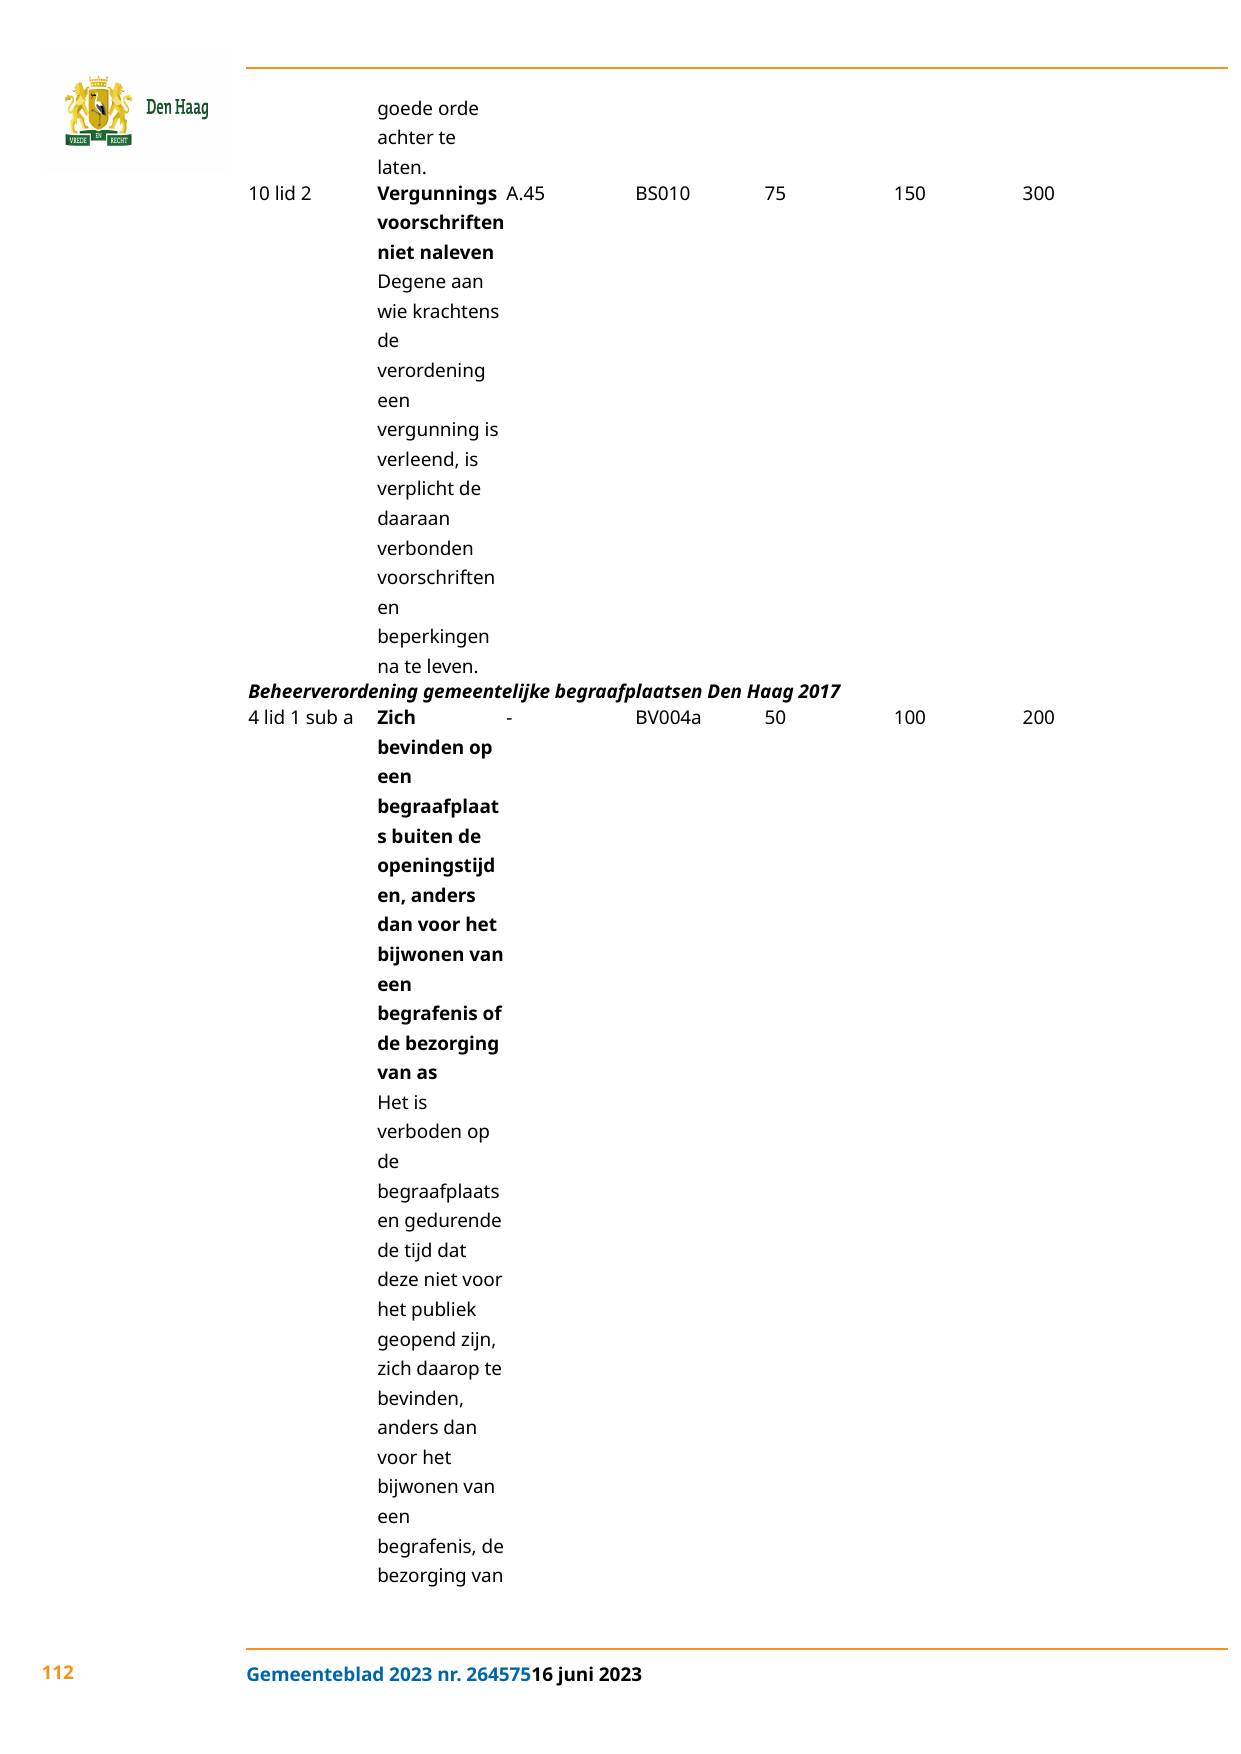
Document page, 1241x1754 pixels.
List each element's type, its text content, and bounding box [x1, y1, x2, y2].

table_cell 4 lid 1 sub a [248, 705, 377, 1588]
table_cell 75 [764, 180, 893, 679]
table_cell 10 lid 2 [248, 180, 377, 679]
table_cell 300 [1023, 180, 1152, 679]
table_cell [635, 95, 764, 180]
table_cell 200 [1023, 705, 1152, 1588]
table_cell goede orde achter te laten. [377, 95, 506, 180]
table_cell [506, 95, 635, 180]
picture [41, 47, 231, 172]
table_cell - [506, 705, 635, 1588]
table_cell 100 [894, 705, 1022, 1588]
table_cell BV004a [635, 705, 764, 1588]
table_cell BS010 [635, 180, 764, 679]
table_cell A.45 [506, 180, 635, 679]
table_cell [1023, 95, 1152, 180]
table_cell Zich bevinden op een begraafplaats buiten de openingstijden, anders dan voor het bijwonen van een begrafenis of de bezorging van as Het is verboden op de begraafplaatsen gedurende de tijd dat deze niet voor het publiek geopend zijn, zich daarop te bevinden, anders dan voor het bijwonen van een begrafenis, de bezorging van [377, 705, 506, 1588]
table_cell [894, 95, 1022, 180]
table_cell [764, 95, 893, 180]
table_cell Vergunningsvoorschriften niet naleven Degene aan wie krachtens de verordening een vergunning is verleend, is verplicht de daaraan verbonden voorschriften en beperkingen na te leven. [377, 180, 506, 679]
table_cell Beheerverordening gemeentelijke begraafplaatsen Den Haag 2017 [248, 679, 1152, 704]
table_cell 50 [764, 705, 893, 1588]
table_cell 150 [894, 180, 1022, 679]
table_cell [248, 95, 377, 180]
